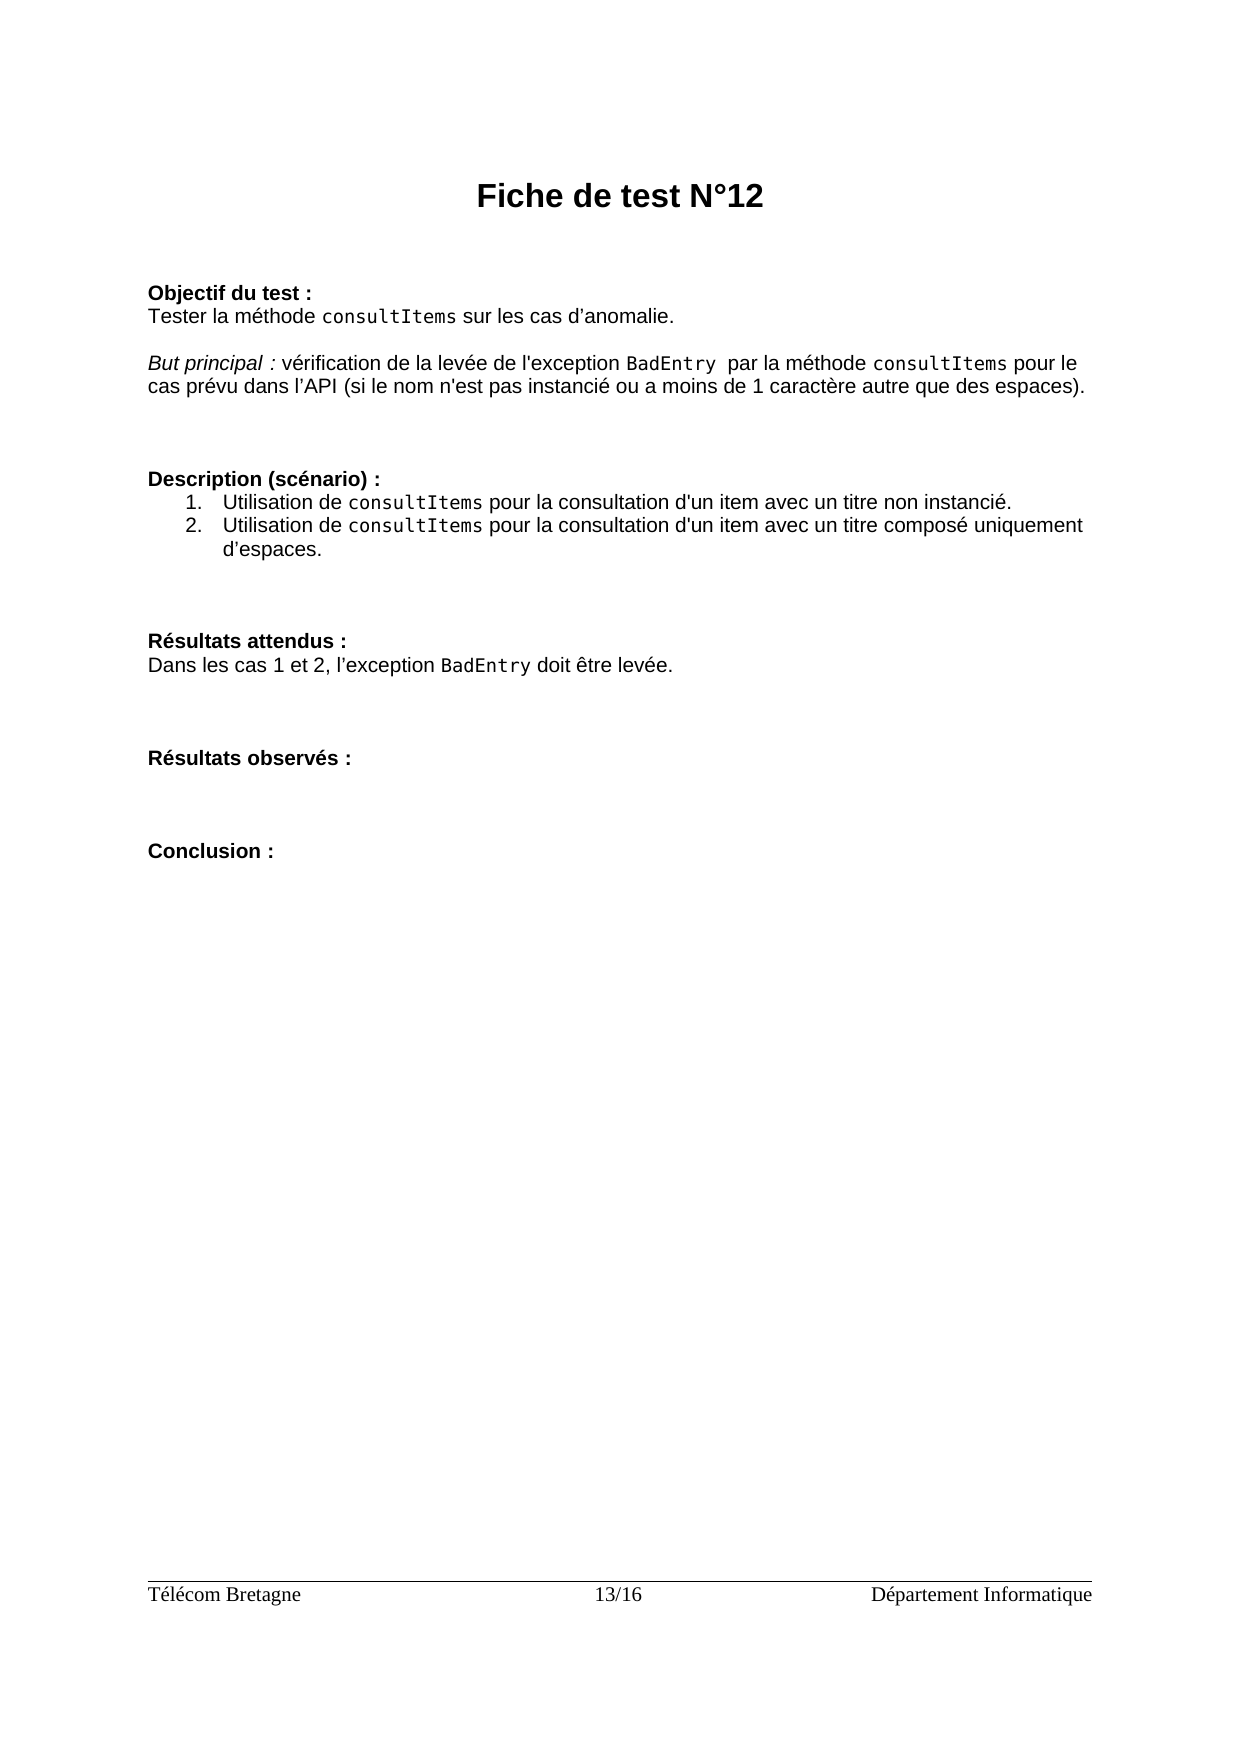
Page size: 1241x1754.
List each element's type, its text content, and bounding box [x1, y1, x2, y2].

list Utilisation de consultItems pour la consultation d'un item avec un titre composé uniquement d’espaces. [185, 514, 1092, 560]
text Dans les cas 1 et 2, l’exception BadEntry doit être levée. [148, 653, 1092, 677]
text Tester la méthode consultItems sur les cas d’anomalie. [148, 304, 1092, 328]
text Résultats observés : [148, 746, 1092, 769]
text Résultats attendus : [148, 630, 1092, 653]
text Objectif du test : [148, 281, 1092, 304]
title Fiche de test N°12 [148, 177, 1092, 214]
subtitle Conclusion : [148, 839, 1092, 862]
text But principal : vérification de la levée de l'exception BadEntry par la méthode consultItems pour le cas prévu dans l’API (si le nom n'est pas instancié ou a moins de 1 caractère autre que des espaces). [148, 351, 1092, 398]
text Description (scénario) : [148, 467, 1092, 491]
list Utilisation de consultItems pour la consultation d'un item avec un titre non instancié. [185, 491, 1092, 514]
